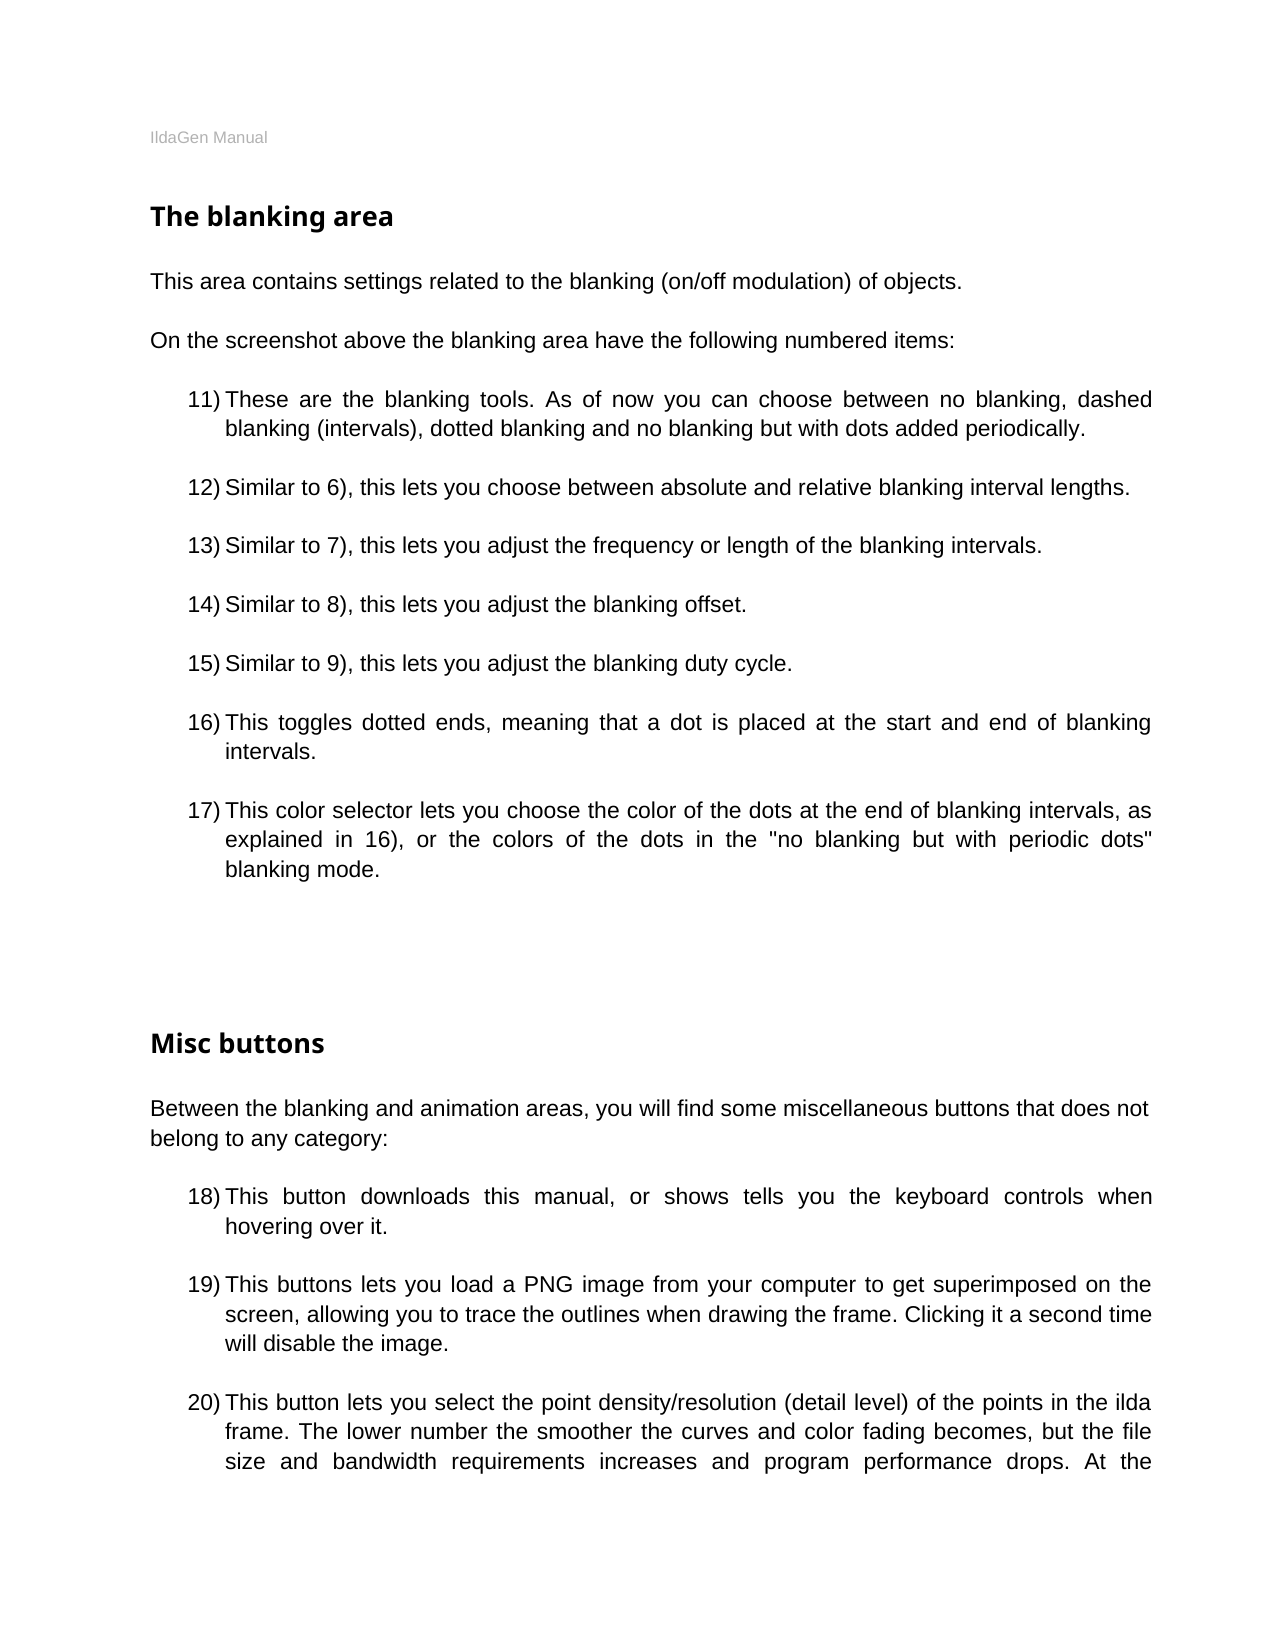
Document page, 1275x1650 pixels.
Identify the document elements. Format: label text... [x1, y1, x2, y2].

list Similar to 6), this lets you choose between absolute and relative blanking interval lengths. [187, 474, 1153, 500]
list This button lets you select the point density/resolution (detail level) of the points in the ilda frame. The lower number the smoother the curves and color fading becomes, but the file size and bandwidth requirements increases and program performance drops. At the [187, 1389, 1153, 1474]
list Similar to 8), this lets you adjust the blanking offset. [187, 592, 1153, 618]
list This buttons lets you load a PNG image from your computer to get superimposed on the screen, allowing you to trace the outlines when drawing the frame. Clicking it a second time will disable the image. [187, 1272, 1153, 1356]
subtitle Misc buttons [150, 1024, 1153, 1061]
list Similar to 7), this lets you adjust the frequency or length of the blanking intervals. [187, 533, 1153, 559]
list This color selector lets you choose the color of the dots at the end of blanking intervals, as explained in 16), or the colors of the dots in the "no blanking but with periodic dots" blanking mode. [187, 798, 1153, 882]
list These are the blanking tools. As of now you can choose between no blanking, dashed blanking (intervals), dotted blanking and no blanking but with dots added periodically. [187, 386, 1153, 441]
text On the screenshot above the blanking area have the following numbered items: [150, 328, 1153, 353]
list This button downloads this manual, or shows tells you the keyboard controls when hovering over it. [187, 1184, 1153, 1239]
list Similar to 9), this lets you adjust the blanking duty cycle. [187, 651, 1153, 676]
list This toggles dotted ends, meaning that a dot is placed at the start and end of blanking intervals. [187, 709, 1153, 764]
text This area contains settings related to the blanking (on/off modulation) of objects. [150, 269, 1153, 294]
text Between the blanking and animation areas, you will find some miscellaneous buttons that does not belong to any category: [150, 1066, 1153, 1151]
subtitle The blanking area [150, 197, 1153, 234]
